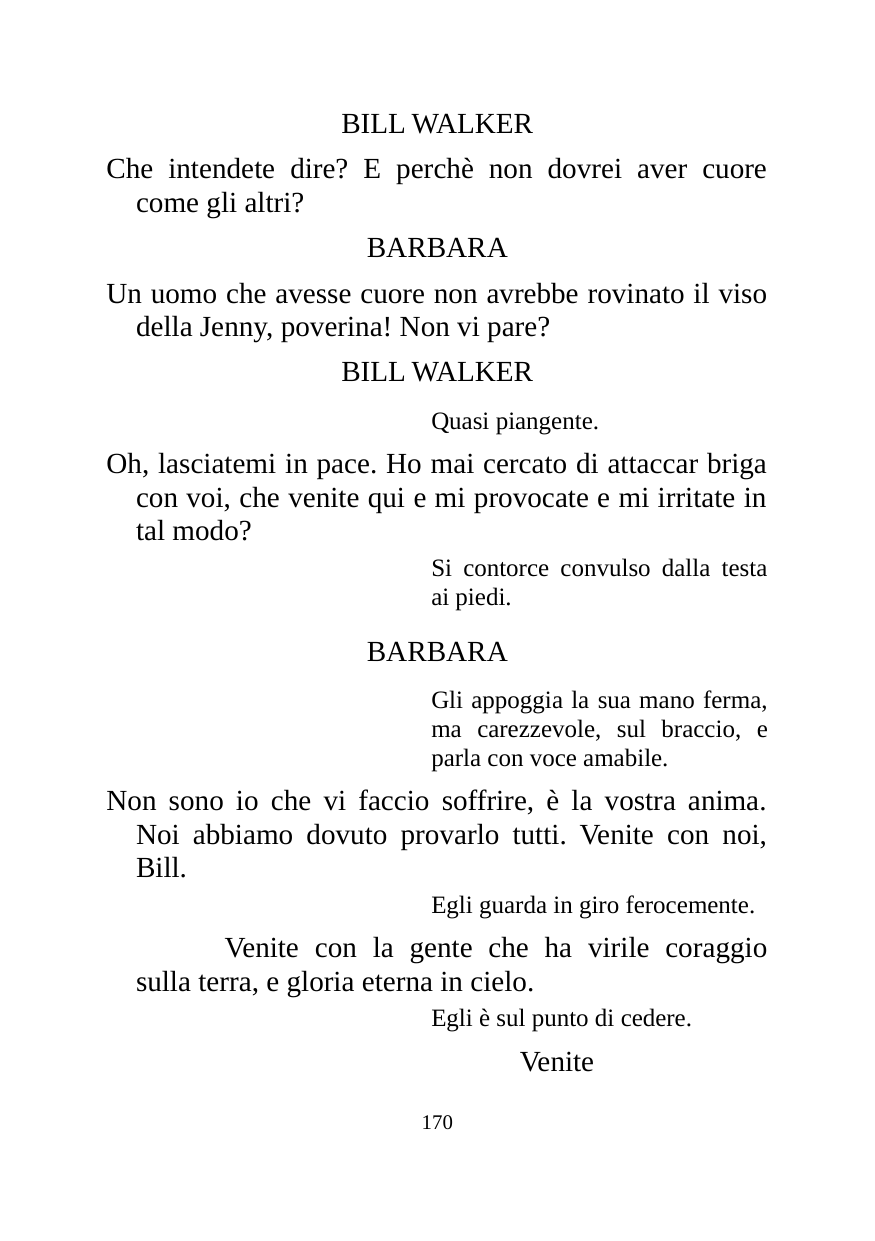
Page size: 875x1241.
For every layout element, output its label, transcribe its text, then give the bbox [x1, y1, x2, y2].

text Egli è sul punto di cedere. [431, 1003, 768, 1032]
text Si contorce convulso dalla testa ai piedi. [431, 553, 768, 610]
text Gli appoggia la sua mano ferma, ma carezzevole, sul braccio, e parla con voce amabile. [431, 685, 768, 771]
text BARBARA [106, 634, 768, 667]
text BILL WALKER [106, 354, 768, 388]
text Venite [136, 1044, 768, 1077]
text Non sono io che vi faccio soffrire, è la vostra anima. Noi abbiamo dovuto provarlo tutti. Venite con noi, Bill. [106, 783, 768, 884]
text BILL WALKER [106, 106, 768, 140]
text Oh, lasciatemi in pace. Ho mai cercato di attaccar briga con voi, che venite qui e mi provocate e mi irritate in tal modo? [106, 446, 768, 547]
text Un uomo che avesse cuore non avrebbe rovinato il viso della Jenny, poverina! Non vi pare? [106, 276, 768, 343]
text Venite con la gente che ha virile coraggio sulla terra, e gloria eterna in cielo. [136, 930, 768, 997]
text BARBARA [106, 230, 768, 264]
text Quasi piangente. [431, 406, 768, 434]
text Egli guarda in giro ferocemente. [431, 890, 768, 918]
text Che intendete dire? E perchè non dovrei aver cuore come gli altri? [106, 152, 768, 219]
